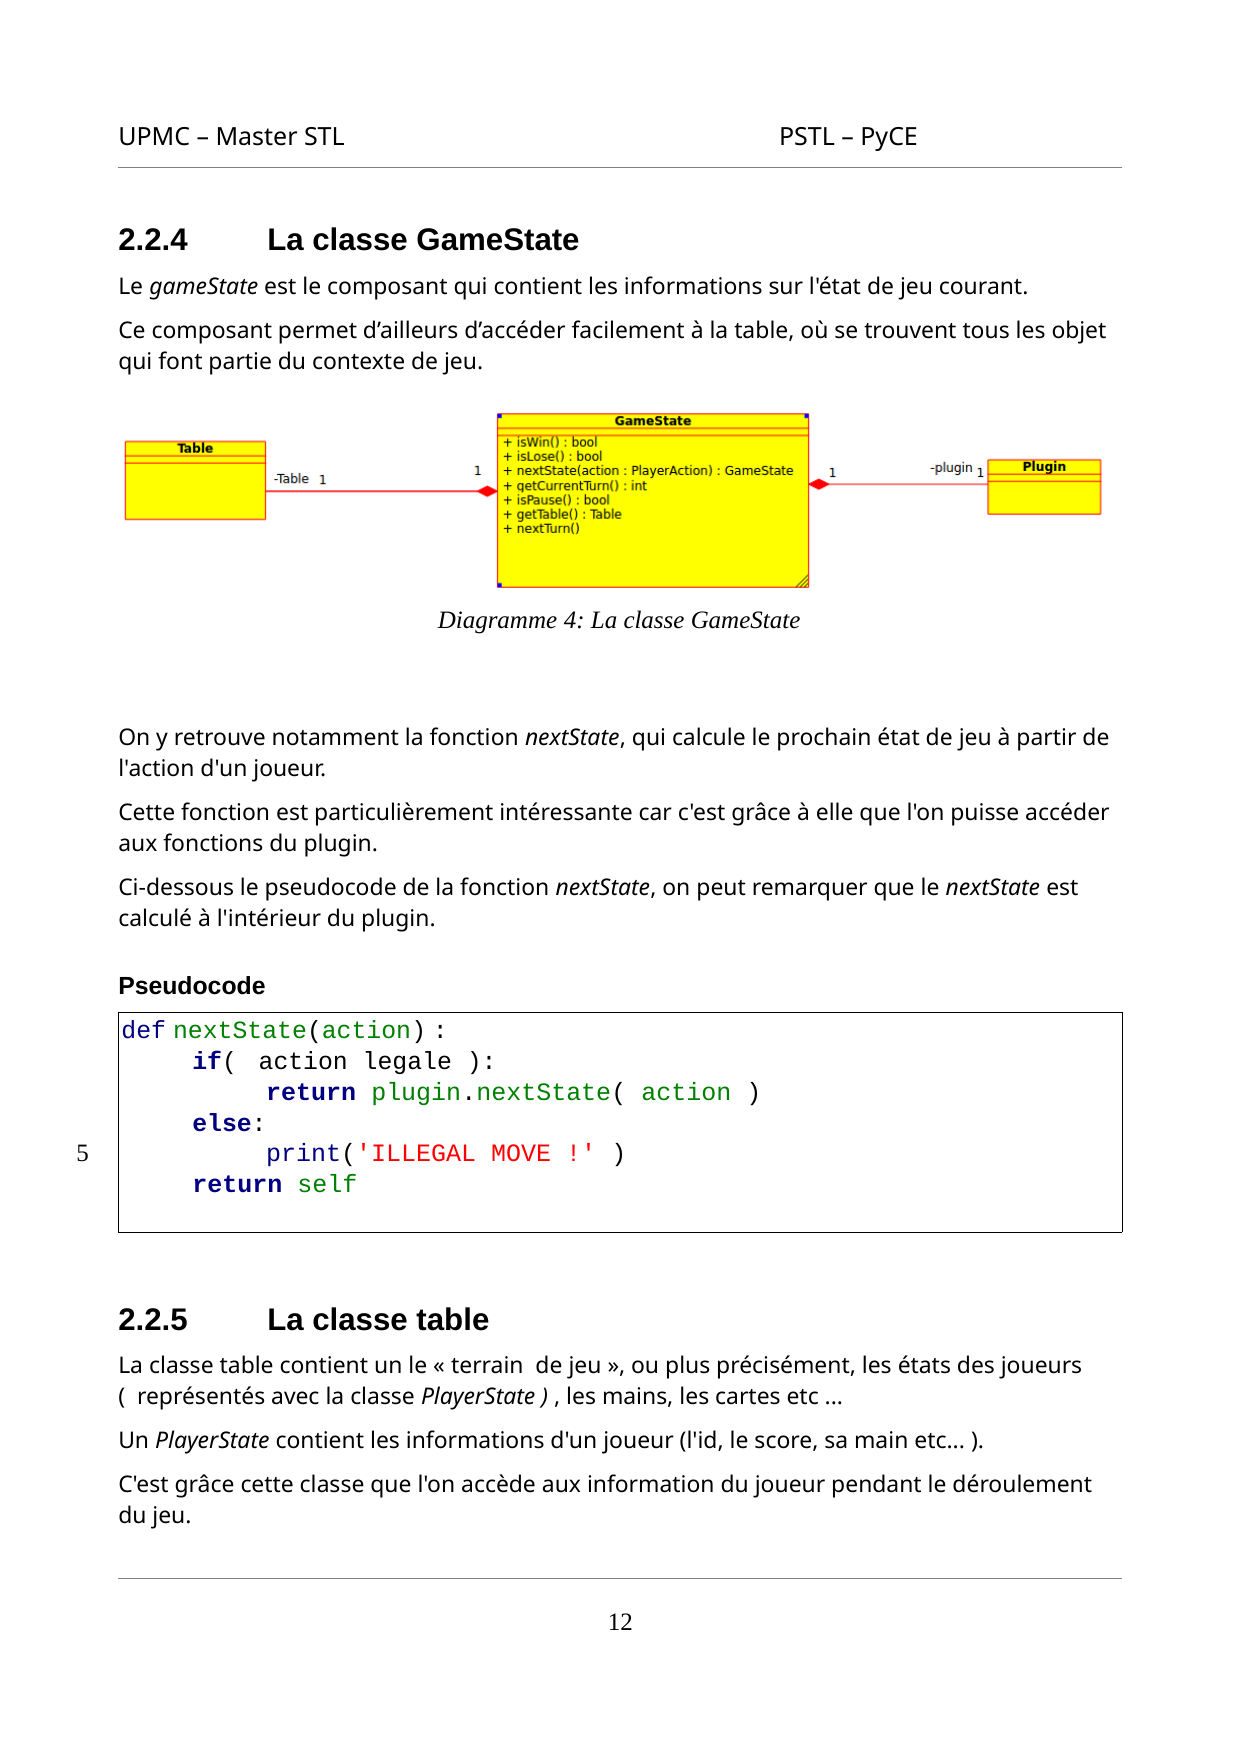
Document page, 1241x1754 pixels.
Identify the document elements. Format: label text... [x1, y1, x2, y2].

text C'est grâce cette classe que l'on accède aux information du joueur pendant le déroulement du jeu. [118, 1468, 1122, 1530]
text Ci-dessous le pseudocode de la fonction nextState, on peut remarquer que le nextState est calculé à l'intérieur du plugin. [118, 871, 1122, 933]
text La classe table contient un le « terrain de jeu », ou plus précisément, les états des joueurs ( représentés avec la classe PlayerState ) , les mains, les cartes etc ... [118, 1349, 1122, 1412]
text Diagramme 4: La classe GameState [118, 605, 1122, 633]
subtitle La classe GameState [118, 221, 1122, 257]
text Ce composant permet d’ailleurs d’accéder facilement à la table, où se trouvent tous les objet qui font partie du contexte de jeu. [118, 313, 1122, 376]
text Cette fonction est particulièrement intéressante car c'est grâce à elle que l'on puisse accéder aux fonctions du plugin. [118, 796, 1122, 858]
text Un PlayerState contient les informations d'un joueur (l'id, le score, sa main etc... ). [118, 1424, 1122, 1455]
text return plugin.nextState( action ) [119, 1074, 1122, 1104]
text print('ILLEGAL MOVE !' ) [119, 1135, 1122, 1166]
text return self [119, 1166, 1122, 1197]
picture [118, 404, 1123, 605]
text Le gameState est le composant qui contient les informations sur l'état de jeu courant. [118, 270, 1122, 301]
text if( action legale ): [119, 1043, 1122, 1074]
text def nextState(action) : [119, 1013, 1122, 1043]
subtitle Pseudocode [118, 971, 1122, 999]
text On y retrouve notamment la fonction nextState, qui calcule le prochain état de jeu à partir de l'action d'un joueur. [118, 721, 1122, 783]
subtitle La classe table [118, 1301, 1122, 1337]
text else: [119, 1104, 1122, 1135]
